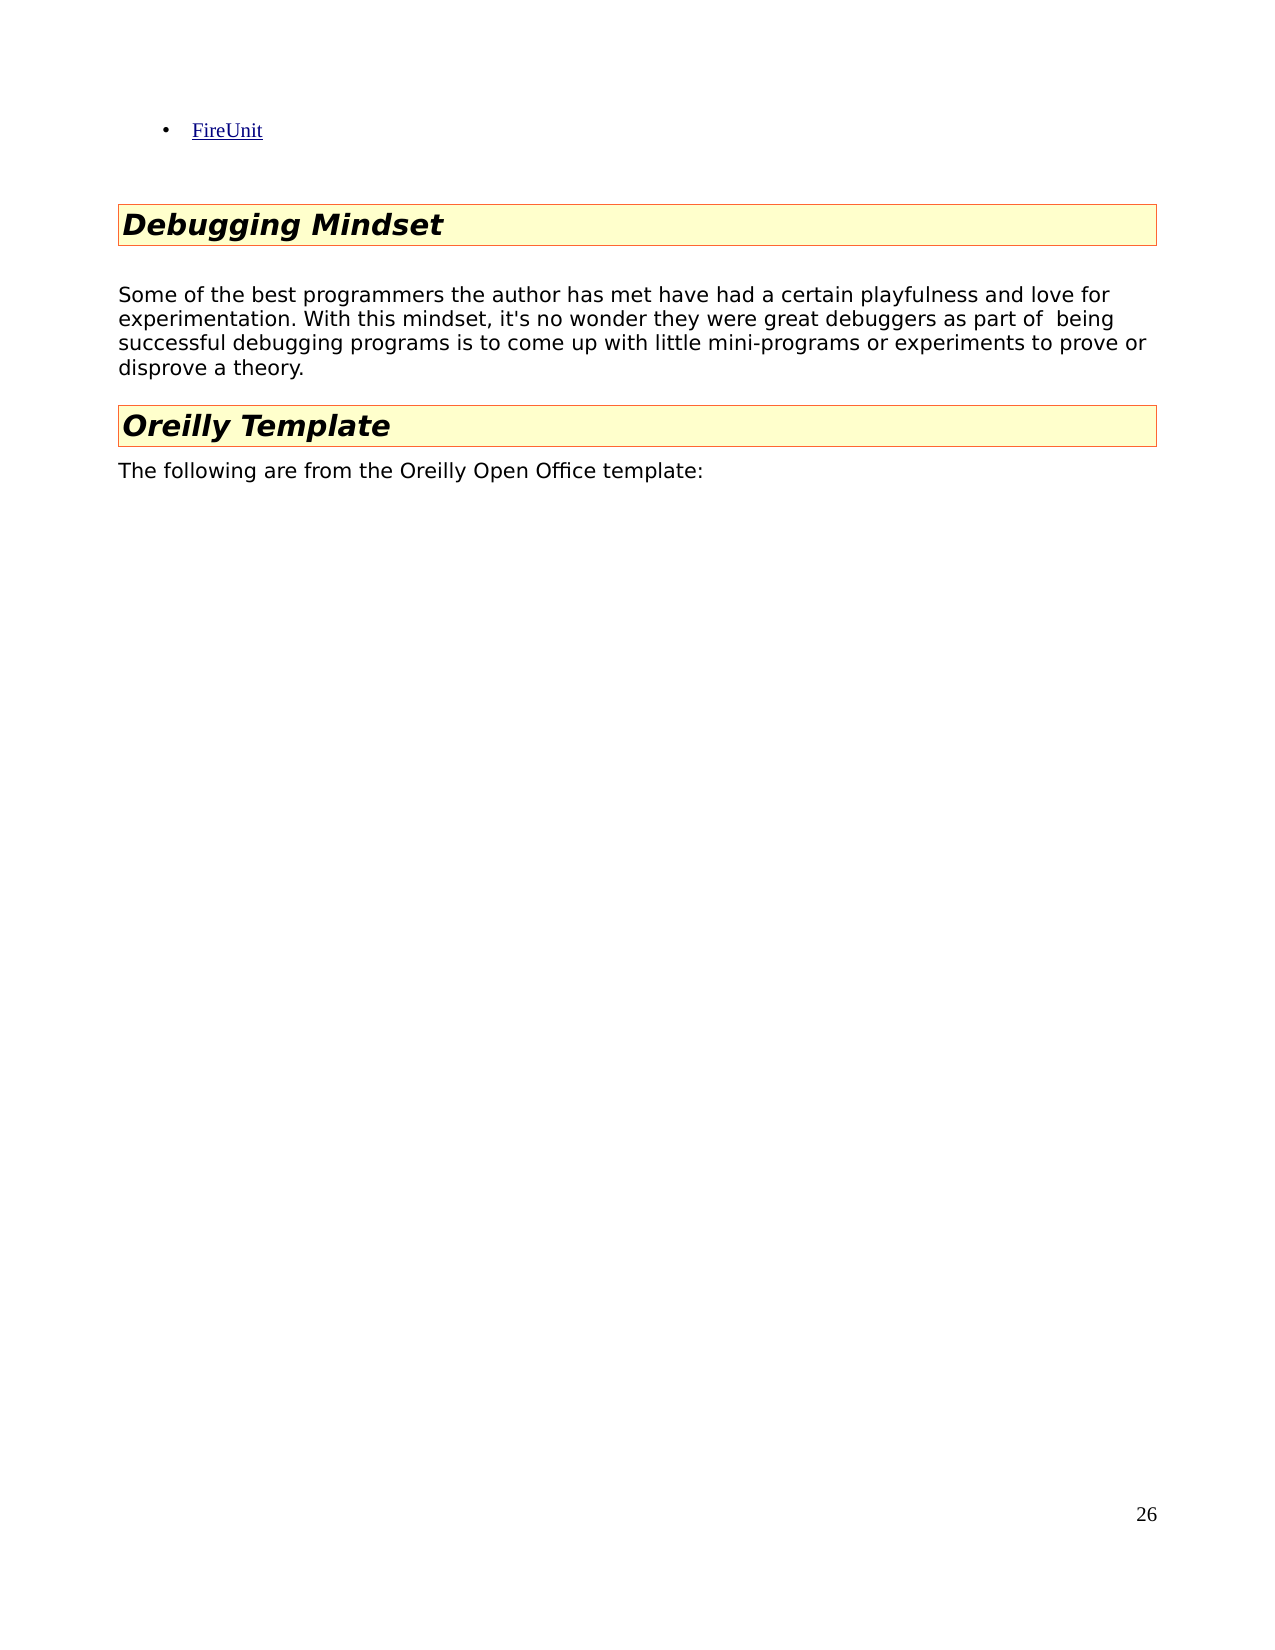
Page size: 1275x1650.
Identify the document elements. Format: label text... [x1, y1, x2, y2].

list FireUnit [162, 118, 1157, 142]
subtitle Oreilly Template [119, 406, 1156, 446]
text The following are from the Oreilly Open Office template: [118, 459, 1157, 484]
text Some of the best programmers the author has met have had a certain playfulness and love for experimentation. With this mindset, it's no wonder they were great debuggers as part of being successful debugging programs is to come up with little mini-programs or experiments to prove or disprove a theory. [118, 283, 1157, 380]
subtitle Debugging Mindset [119, 205, 1156, 245]
